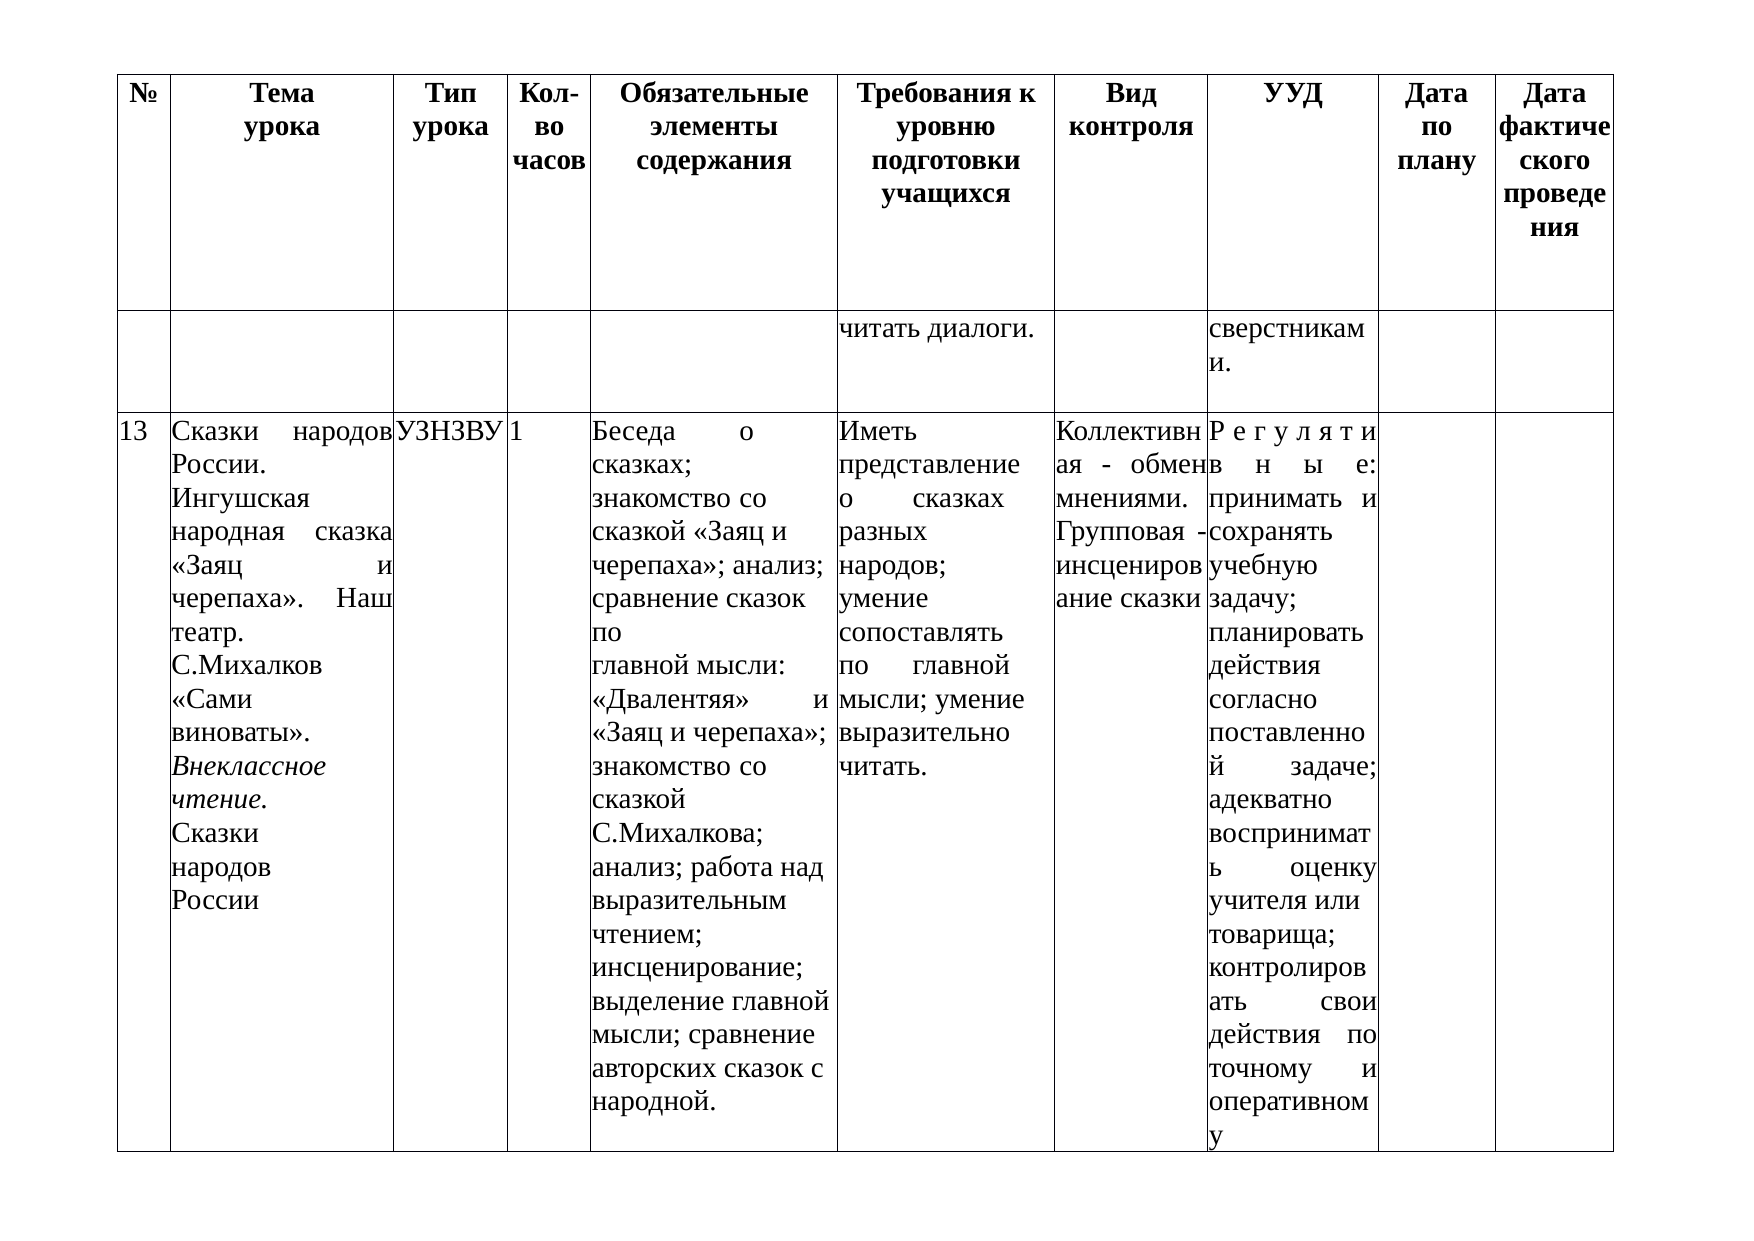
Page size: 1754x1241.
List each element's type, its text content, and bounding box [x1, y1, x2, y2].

table_header Дата фактического проведения [1496, 75, 1613, 309]
table_cell Беседа о сказках; знакомство со сказкой «Заяц и черепаха»; анализ; сравнение сказок по главной мысли: «Двалентяя» и «Заяц и черепаха»; знакомство со сказкой С.Михалкова; анализ; работа над выразительным чтением; инсценирование; выделение главной мысли; сравнение авторских сказок с народной. [591, 413, 837, 1151]
table_cell [1379, 413, 1495, 1151]
table_header УУД [1208, 75, 1378, 309]
table_cell читать диалоги. [838, 311, 1054, 412]
table_cell [1379, 311, 1495, 412]
table_cell 1 [508, 413, 590, 1151]
table_cell Коллективная - обмен мнениями. Групповая - инсценирование сказки [1055, 413, 1207, 1151]
table_cell УЗНЗВУ [394, 413, 507, 1151]
table_header Дата по плану [1379, 75, 1495, 309]
table_cell [1496, 311, 1613, 412]
table_cell [394, 311, 507, 412]
table_cell [1055, 311, 1207, 412]
table_cell Иметь представление о сказках разных народов; умение сопоставлять по главной мысли; умение выразительно читать. [838, 413, 1054, 1151]
table_cell [1496, 413, 1613, 1151]
table_cell [118, 311, 170, 412]
table_header Тип урока [394, 75, 507, 309]
table_header № [118, 75, 170, 309]
table_cell [171, 311, 393, 412]
table_header Требования к уровню подготовки учащихся [838, 75, 1054, 309]
table_cell Р е г у л я т и в н ы е: принимать и сохранять учебную задачу; планировать действия согласно поставленной задаче; адекватно воспринимать оценку учителя или товарища; контролировать свои действия по точному и оперативному [1208, 413, 1378, 1151]
table_header Кол-во часов [508, 75, 590, 309]
table_cell сверстниками. [1208, 311, 1378, 412]
table_cell Сказки народов России. Ингушская народная сказка «Заяц и черепаха». Наш театр. С.Михалков «Сами виноваты». Внеклассное чтение. Сказки народов России [171, 413, 393, 1151]
table_header Обязательные элементы содержания [591, 75, 837, 309]
table_cell [508, 311, 590, 412]
table_header Тема урока [171, 75, 393, 309]
table_cell [591, 311, 837, 412]
table_header Вид контроля [1055, 75, 1207, 309]
table_cell 13 [118, 413, 170, 1151]
